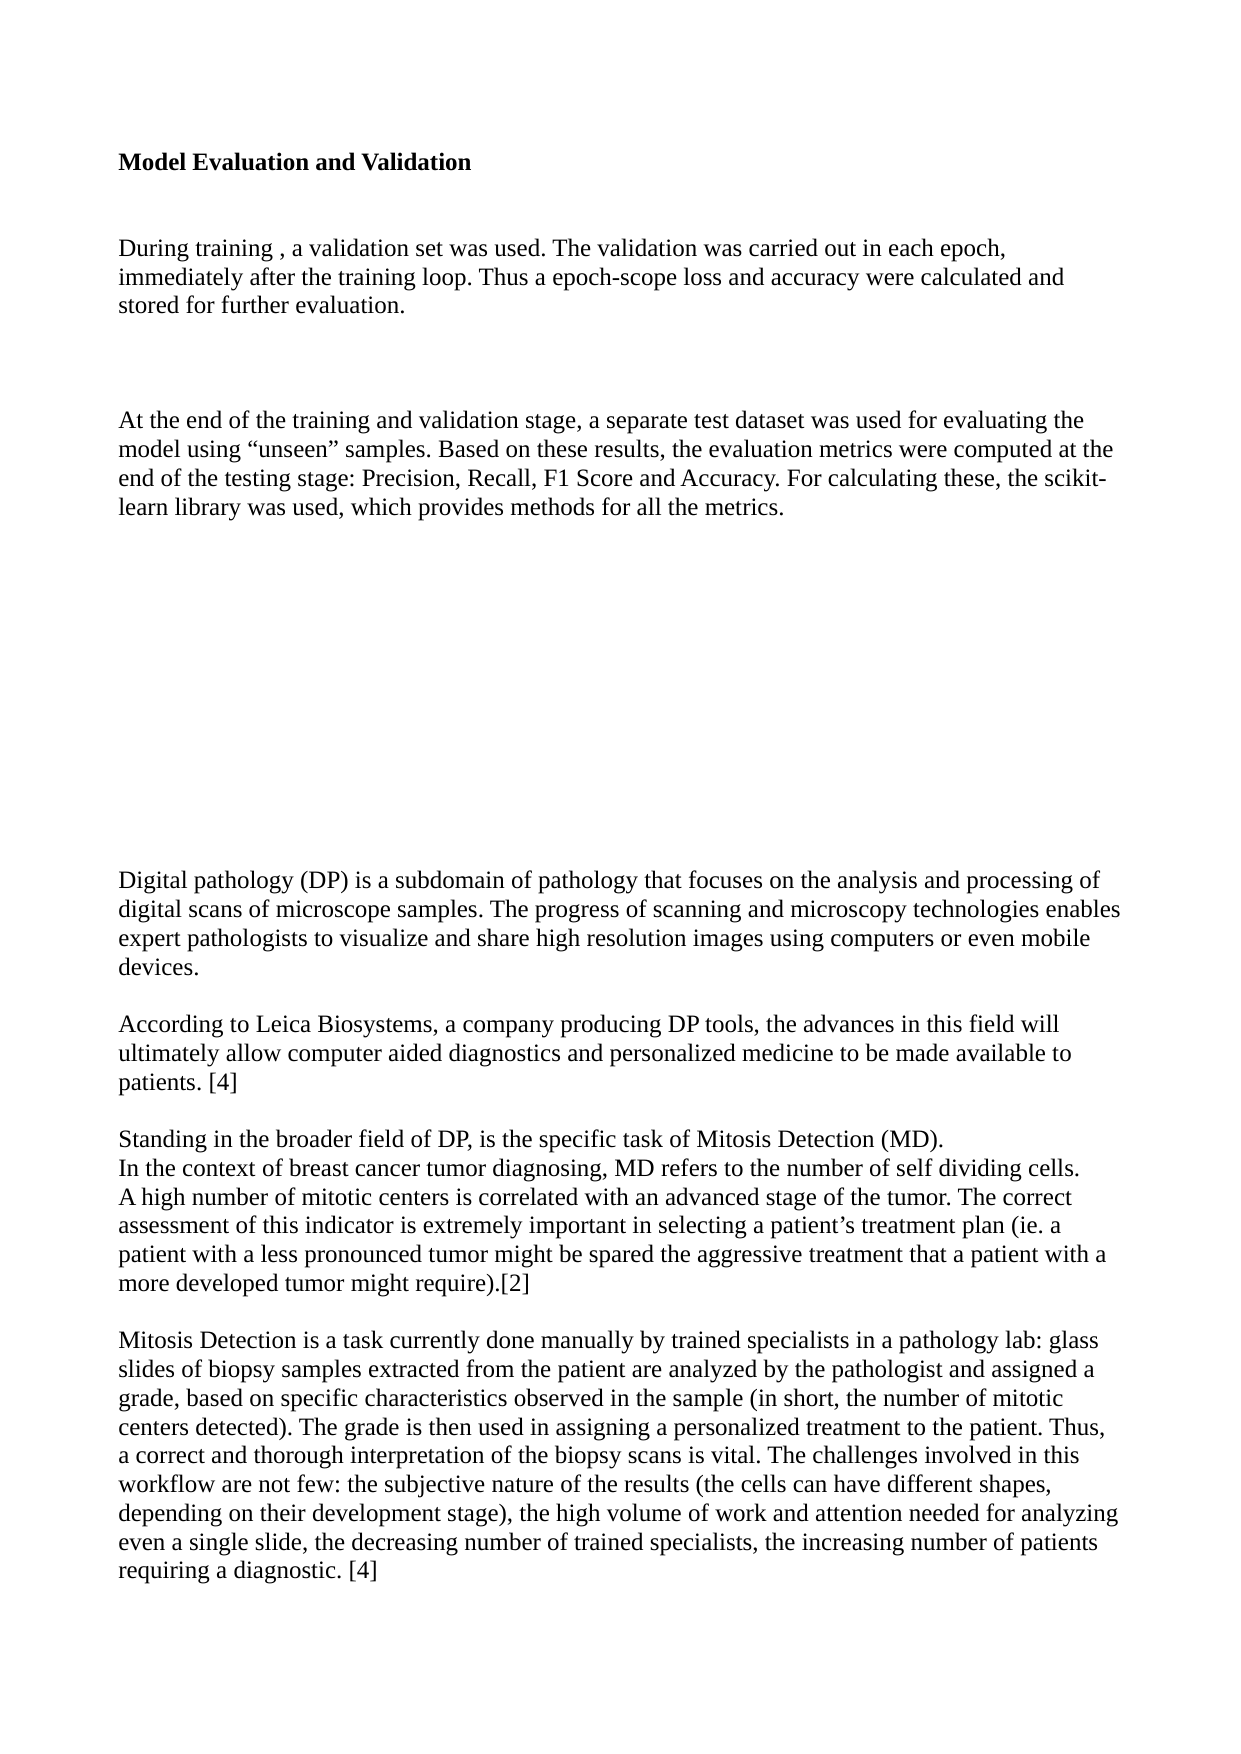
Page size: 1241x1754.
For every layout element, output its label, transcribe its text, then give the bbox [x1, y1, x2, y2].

text During training , a validation set was used. The validation was carried out in each epoch, immediately after the training loop. Thus a epoch-scope loss and accuracy were calculated and stored for further evaluation. [118, 233, 1122, 319]
text Digital pathology (DP) is a subdomain of pathology that focuses on the analysis and processing of digital scans of microscope samples. The progress of scanning and microscopy technologies enables expert pathologists to visualize and share high resolution images using computers or even mobile devices. [118, 866, 1122, 981]
text At the end of the training and validation stage, a separate test dataset was used for evaluating the model using “unseen” samples. Based on these results, the evaluation metrics were computed at the end of the testing stage: Precision, Recall, F1 Score and Accuracy. For calculating these, the scikit-learn library was used, which provides methods for all the metrics. [118, 406, 1122, 521]
text Standing in the broader field of DP, is the specific task of Mitosis Detection (MD). [118, 1124, 1122, 1153]
text In the context of breast cancer tumor diagnosing, MD refers to the number of self dividing cells. [118, 1153, 1122, 1182]
text A high number of mitotic centers is correlated with an advanced stage of the tumor. The correct assessment of this indicator is extremely important in selecting a patient’s treatment plan (ie. a patient with a less pronounced tumor might be spared the aggressive treatment that a patient with a more developed tumor might require).[2] [118, 1182, 1122, 1297]
text According to Leica Biosystems, a company producing DP tools, the advances in this field will ultimately allow computer aided diagnostics and personalized medicine to be made available to patients. [4] [118, 1009, 1122, 1096]
text Mitosis Detection is a task currently done manually by trained specialists in a pathology lab: glass slides of biopsy samples extracted from the patient are analyzed by the pathologist and assigned a grade, based on specific characteristics observed in the sample (in short, the number of mitotic centers detected). The grade is then used in assigning a personalized treatment to the patient. Thus, a correct and thorough interpretation of the biopsy scans is vital. The challenges involved in this workflow are not few: the subjective nature of the results (the cells can have different shapes, depending on their development stage), the high volume of work and attention needed for analyzing even a single slide, the decreasing number of trained specialists, the increasing number of patients requiring a diagnostic. [4] [118, 1326, 1122, 1584]
text Model Evaluation and Validation [118, 147, 1122, 176]
